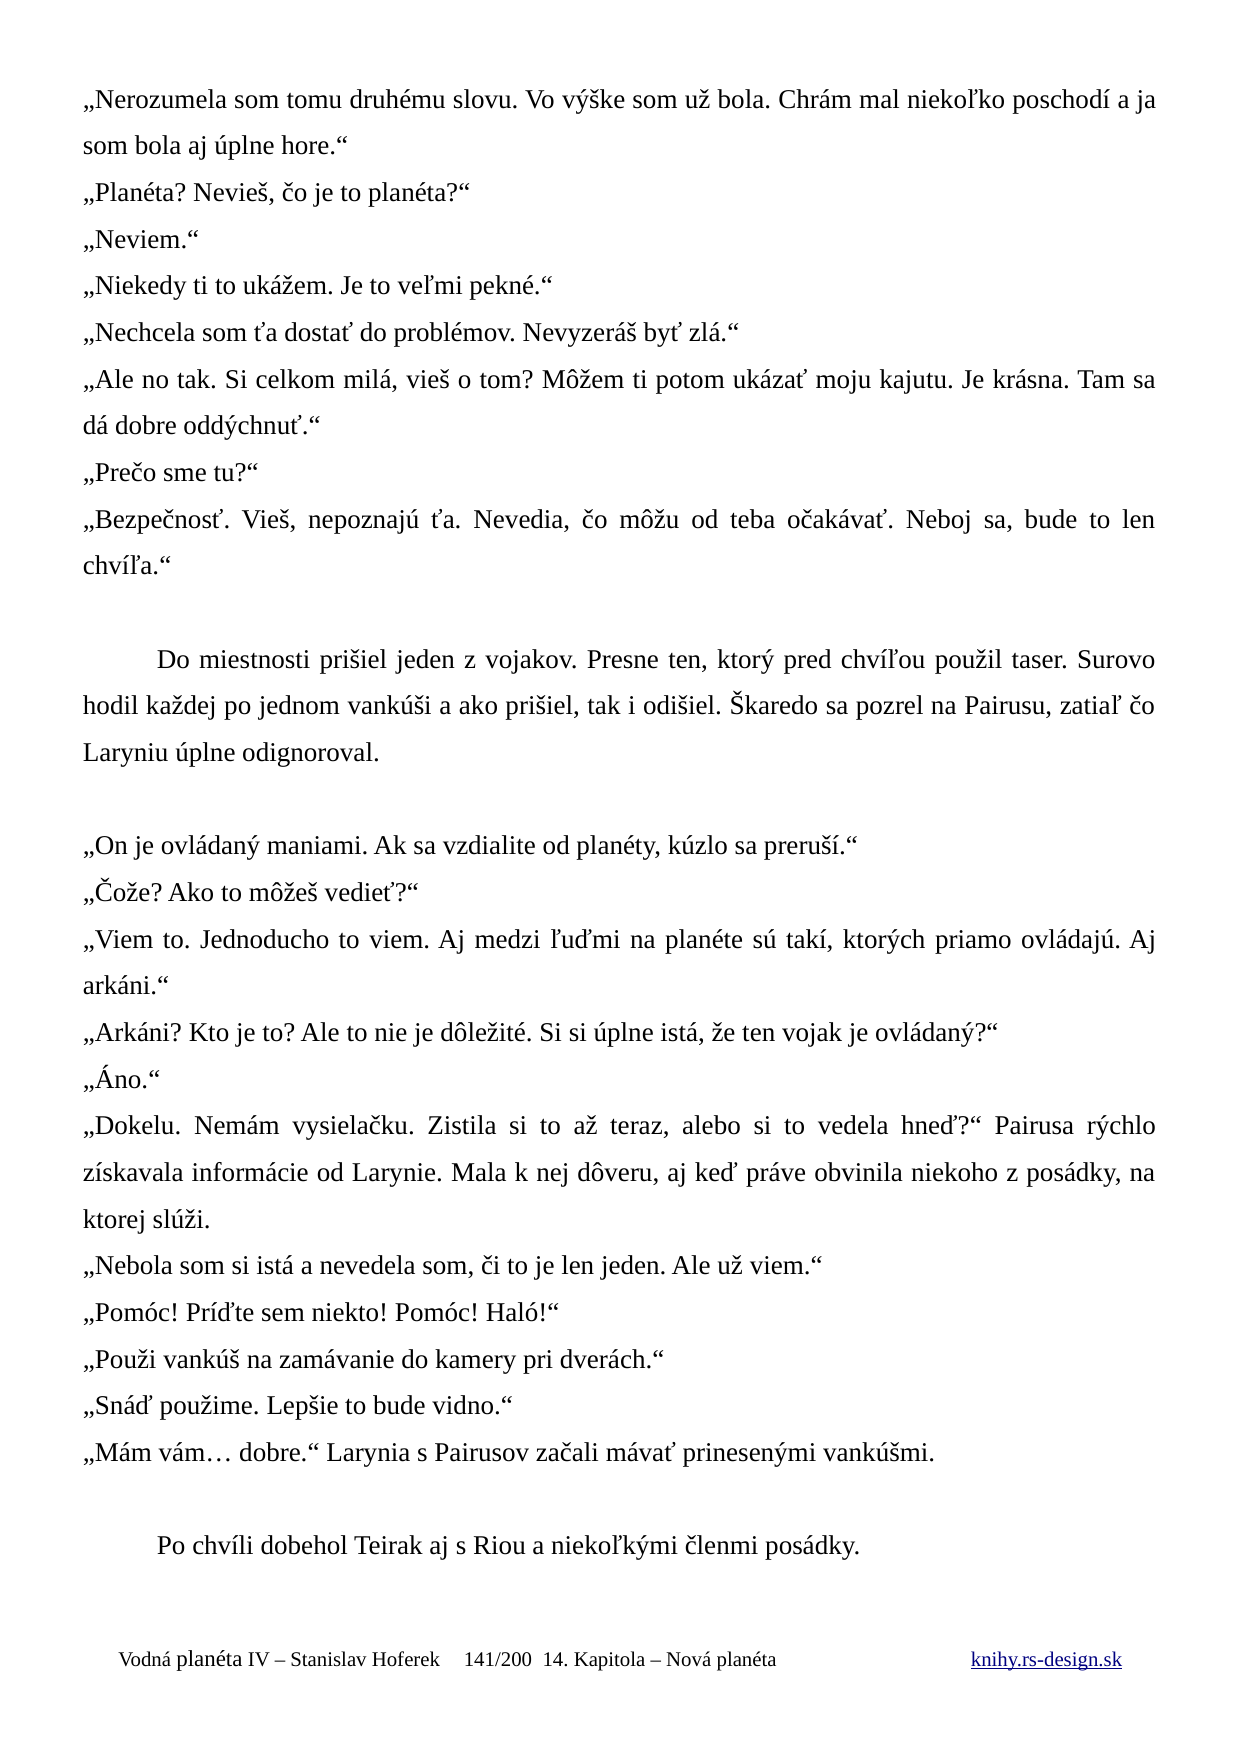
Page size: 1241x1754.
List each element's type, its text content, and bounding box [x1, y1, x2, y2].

text „Nebola som si istá a nevedela som, či to je len jeden. Ale už viem.“ [83, 1249, 1157, 1281]
text „Planéta? Nevieš, čo je to planéta?“ [83, 176, 1157, 207]
text „Áno.“ [83, 1063, 1157, 1094]
text „Ale no tak. Si celkom milá, vieš o tom? Môžem ti potom ukázať moju kajutu. Je krásna. Tam sa dá dobre oddýchnuť.“ [83, 363, 1157, 441]
text „Viem to. Jednoducho to viem. Aj medzi ľuďmi na planéte sú takí, ktorých priamo ovládajú. Aj arkáni.“ [83, 923, 1157, 1001]
text „Čože? Ako to môžeš vedieť?“ [83, 876, 1157, 907]
text „On je ovládaný maniami. Ak sa vzdialite od planéty, kúzlo sa preruší.“ [83, 829, 1157, 861]
text „Nerozumela som tomu druhému slovu. Vo výške som už bola. Chrám mal niekoľko poschodí a ja som bola aj úplne hore.“ [83, 83, 1157, 161]
text Po chvíli dobehol Teirak aj s Riou a niekoľkými členmi posádky. [83, 1529, 1157, 1561]
text „Snáď použime. Lepšie to bude vidno.“ [83, 1389, 1157, 1421]
text „Niekedy ti to ukážem. Je to veľmi pekné.“ [83, 269, 1157, 301]
text Do miestnosti prišiel jeden z vojakov. Presne ten, ktorý pred chvíľou použil taser. Surovo hodil každej po jednom vankúši a ako prišiel, tak i odišiel. Škaredo sa pozrel na Pairusu, zatiaľ čo Laryniu úplne odignoroval. [83, 643, 1157, 767]
text „Neviem.“ [83, 223, 1157, 254]
text „Nechcela som ťa dostať do problémov. Nevyzeráš byť zlá.“ [83, 316, 1157, 347]
text „Bezpečnosť. Vieš, nepoznajú ťa. Nevedia, čo môžu od teba očakávať. Neboj sa, bude to len chvíľa.“ [83, 503, 1157, 581]
text „Arkáni? Kto je to? Ale to nie je dôležité. Si si úplne istá, že ten vojak je ovládaný?“ [83, 1016, 1157, 1047]
text „Prečo sme tu?“ [83, 456, 1157, 487]
text „Mám vám… dobre.“ Larynia s Pairusov začali mávať prinesenými vankúšmi. [83, 1436, 1157, 1467]
text „Dokelu. Nemám vysielačku. Zistila si to až teraz, alebo si to vedela hneď?“ Pairusa rýchlo získavala informácie od Larynie. Mala k nej dôveru, aj keď práve obvinila niekoho z posádky, na ktorej slúži. [83, 1109, 1157, 1234]
text „Použi vankúš na zamávanie do kamery pri dverách.“ [83, 1343, 1157, 1374]
text „Pomóc! Príďte sem niekto! Pomóc! Haló!“ [83, 1296, 1157, 1327]
